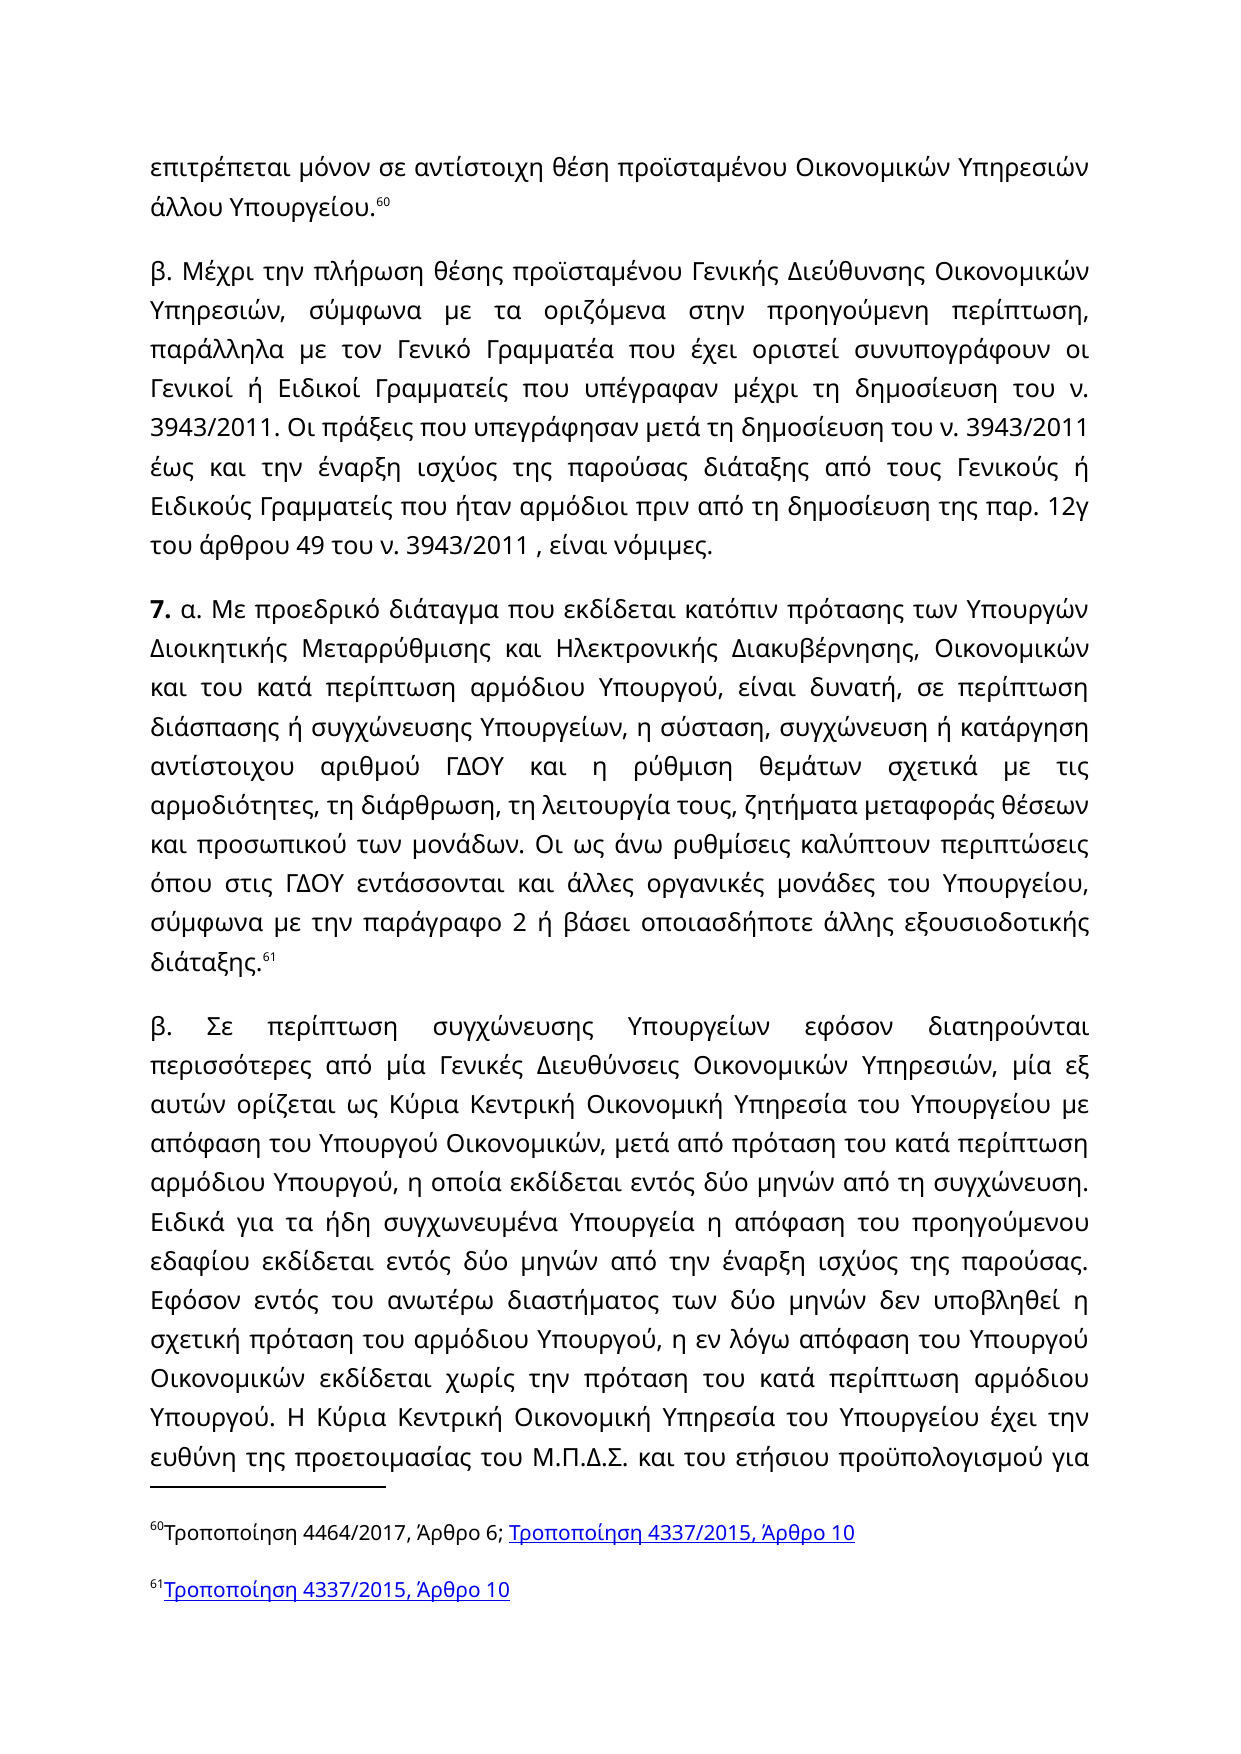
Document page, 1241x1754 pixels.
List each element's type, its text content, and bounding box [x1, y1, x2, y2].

text Τροποποίηση 4337/2015, Άρθρο 10 [150, 1576, 1090, 1604]
text 7. α. Με προεδρικό διάταγμα που εκδίδεται κατόπιν πρότασης των Υπουργών Διοικητικής Μεταρρύθμισης και Ηλεκτρονικής Διακυβέρνησης, Οικονομικών και του κατά περίπτωση αρμόδιου Υπουργού, είναι δυνατή, σε περίπτωση διάσπασης ή συγχώνευσης Υπουργείων, η σύσταση, συγχώνευση ή κατάργηση αντίστοιχου αριθμού ΓΔΟΥ και η ρύθμιση θεμάτων σχετικά με τις αρμοδιότητες, τη διάρθρωση, τη λειτουργία τους, ζητήματα μεταφοράς θέσεων και προσωπικού των μονάδων. Οι ως άνω ρυθμίσεις καλύπτουν περιπτώσεις όπου στις ΓΔΟΥ εντάσσονται και άλλες οργανικές μονάδες του Υπουργείου, σύμφωνα με την παράγραφο 2 ή βάσει οποιασδήποτε άλλης εξουσιοδοτικής διάταξης. [150, 592, 1090, 978]
text β. Μέχρι την πλήρωση θέσης προϊσταμένου Γενικής Διεύθυνσης Οικονομικών Υπηρεσιών, σύμφωνα με τα οριζόμενα στην προηγούμενη περίπτωση, παράλληλα με τον Γενικό Γραμματέα που έχει οριστεί συνυπογράφουν οι Γενικοί ή Ειδικοί Γραμματείς που υπέγραφαν μέχρι τη δημοσίευση του ν. 3943/2011. Οι πράξεις που υπεγράφησαν μετά τη δημοσίευση του ν. 3943/2011 έως και την έναρξη ισχύος της παρούσας διάταξης από τους Γενικούς ή Ειδικούς Γραμματείς που ήταν αρμόδιοι πριν από τη δημοσίευση της παρ. 12γ του άρθρου 49 του ν. 3943/2011 , είναι νόμιμες. [150, 253, 1090, 562]
text επιτρέπεται μόνον σε αντίστοιχη θέση προϊσταμένου Οικονομικών Υπηρεσιών άλλου Υπουργείου. [150, 150, 1090, 223]
text Τροποποίηση 4464/2017, Άρθρο 6; Τροποποίηση 4337/2015, Άρθρο 10 [150, 1518, 1090, 1546]
text β. Σε περίπτωση συγχώνευσης Υπουργείων εφόσον διατηρούνται περισσότερες από μία Γενικές Διευθύνσεις Οικονομικών Υπηρεσιών, μία εξ αυτών ορίζεται ως Κύρια Κεντρική Οικονομική Υπηρεσία του Υπουργείου με απόφαση του Υπουργού Οικονομικών, μετά από πρόταση του κατά περίπτωση αρμόδιου Υπουργού, η οποία εκδίδεται εντός δύο μηνών από τη συγχώνευση. Ειδικά για τα ήδη συγχωνευμένα Υπουργεία η απόφαση του προηγούμενου εδαφίου εκδίδεται εντός δύο μηνών από την έναρξη ισχύος της παρούσας. Εφόσον εντός του ανωτέρω διαστήματος των δύο μηνών δεν υποβληθεί η σχετική πρόταση του αρμόδιου Υπουργού, η εν λόγω απόφαση του Υπουργού Οικονομικών εκδίδεται χωρίς την πρόταση του κατά περίπτωση αρμόδιου Υπουργού. Η Κύρια Κεντρική Οικονομική Υπηρεσία του Υπουργείου έχει την ευθύνη της προετοιμασίας του Μ.Π.Δ.Σ. και του ετήσιου προϋπολογισμού για [150, 1008, 1090, 1473]
